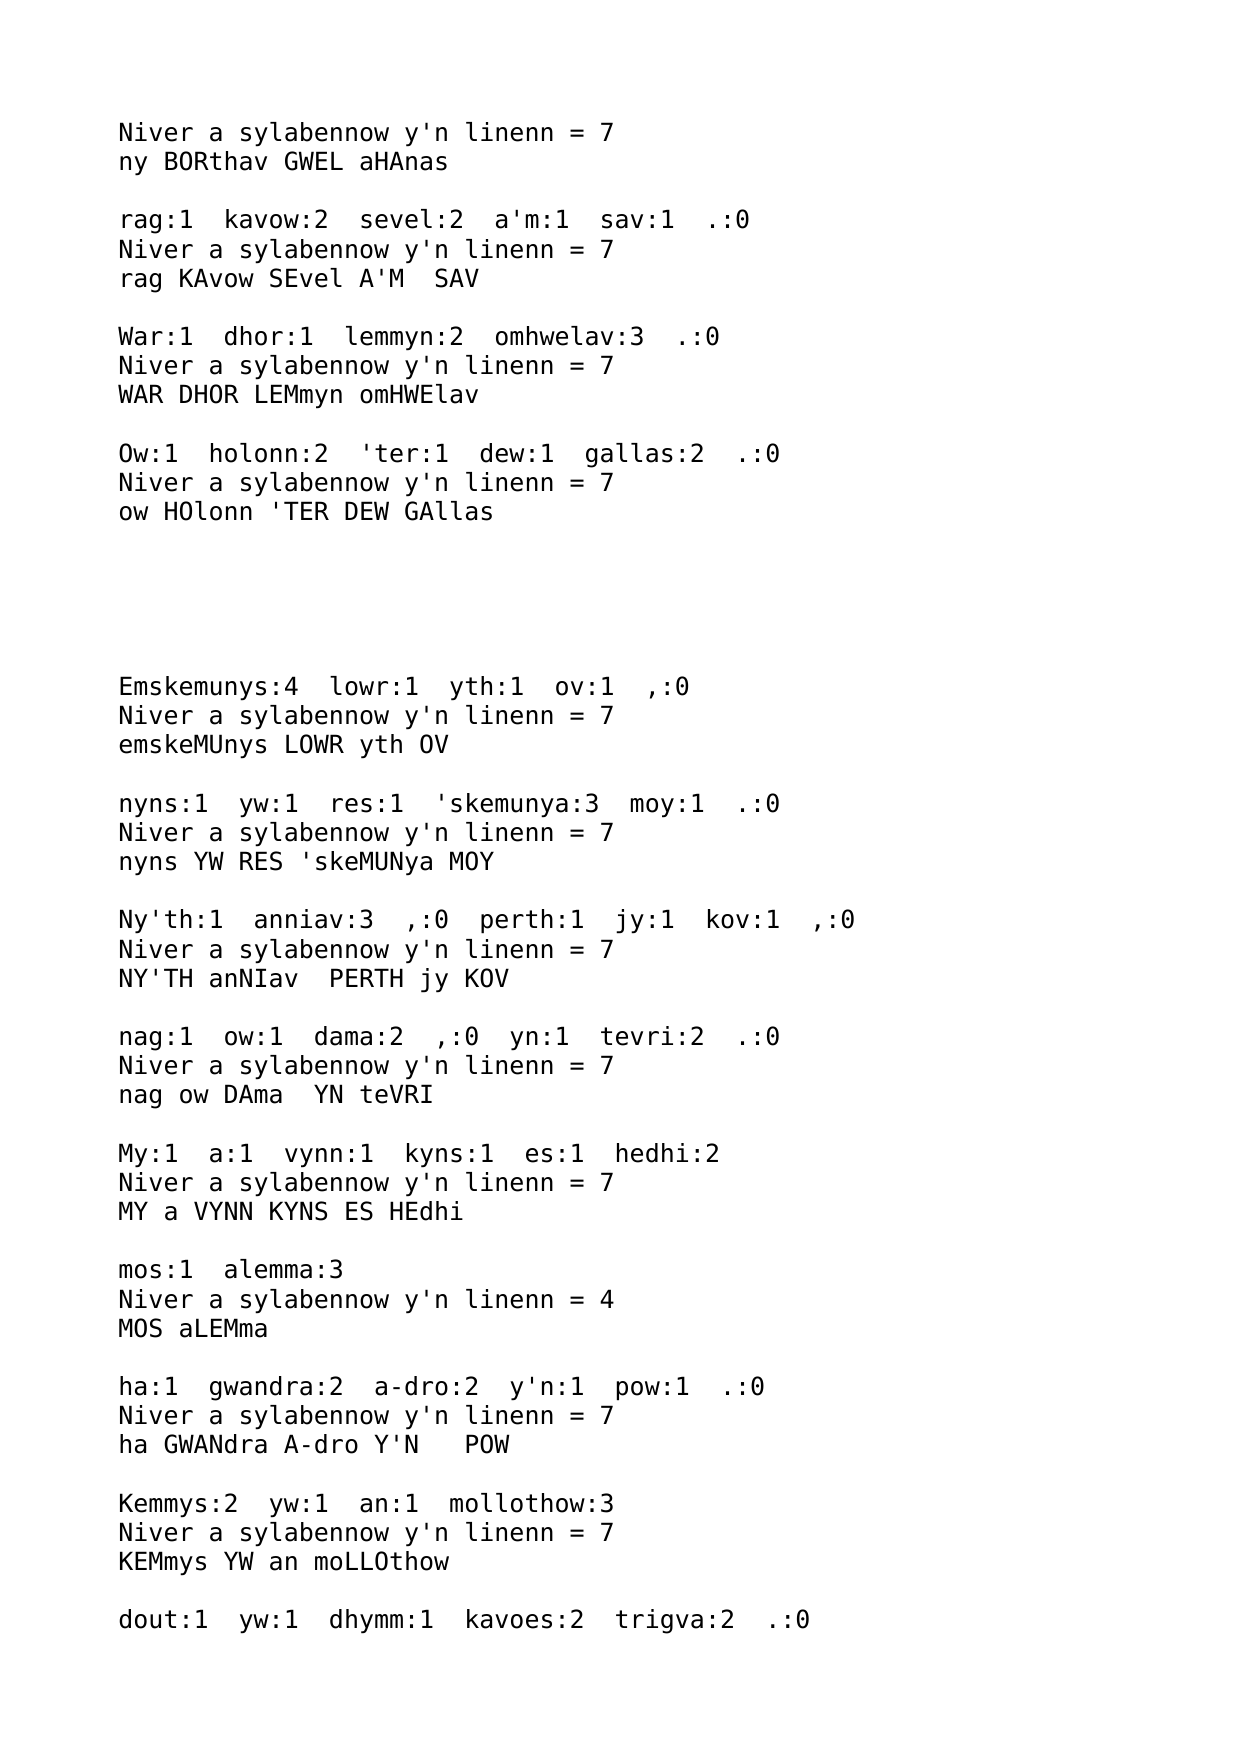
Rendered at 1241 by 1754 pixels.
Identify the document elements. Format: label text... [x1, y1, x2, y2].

text Emskemunys:4 lowr:1 yth:1 ov:1 ,:0 [118, 672, 1122, 701]
text rag:1 kavow:2 sevel:2 a'm:1 sav:1 .:0 [118, 206, 1122, 235]
text ha:1 gwandra:2 a-dro:2 y'n:1 pow:1 .:0 [118, 1372, 1122, 1401]
text rag KAvow SEvel A'M SAV [118, 264, 1122, 293]
text My:1 a:1 vynn:1 kyns:1 es:1 hedhi:2 [118, 1139, 1122, 1168]
text Niver a sylabennow y'n linenn = 7 [118, 818, 1122, 847]
text MOS aLEMma [118, 1314, 1122, 1343]
text Niver a sylabennow y'n linenn = 4 [118, 1285, 1122, 1314]
text Niver a sylabennow y'n linenn = 7 [118, 351, 1122, 381]
text WAR DHOR LEMmyn omHWElav [118, 381, 1122, 410]
text Kemmys:2 yw:1 an:1 mollothow:3 [118, 1489, 1122, 1518]
text Niver a sylabennow y'n linenn = 7 [118, 118, 1122, 147]
text Ny'th:1 anniav:3 ,:0 perth:1 jy:1 kov:1 ,:0 [118, 906, 1122, 935]
text Niver a sylabennow y'n linenn = 7 [118, 1401, 1122, 1431]
text dout:1 yw:1 dhymm:1 kavoes:2 trigva:2 .:0 [118, 1606, 1122, 1635]
text KEMmys YW an moLLOthow [118, 1547, 1122, 1576]
text Niver a sylabennow y'n linenn = 7 [118, 701, 1122, 731]
text nag ow DAma YN teVRI [118, 1081, 1122, 1110]
text nag:1 ow:1 dama:2 ,:0 yn:1 tevri:2 .:0 [118, 1022, 1122, 1051]
text ow HOlonn 'TER DEW GAllas [118, 497, 1122, 526]
text Niver a sylabennow y'n linenn = 7 [118, 468, 1122, 497]
text emskeMUnys LOWR yth OV [118, 731, 1122, 760]
text nyns YW RES 'skeMUNya MOY [118, 847, 1122, 876]
text mos:1 alemma:3 [118, 1256, 1122, 1285]
text Niver a sylabennow y'n linenn = 7 [118, 235, 1122, 264]
text ha GWANdra A-dro Y'N POW [118, 1431, 1122, 1460]
text Niver a sylabennow y'n linenn = 7 [118, 1168, 1122, 1197]
text ny BORthav GWEL aHAnas [118, 147, 1122, 176]
text Ow:1 holonn:2 'ter:1 dew:1 gallas:2 .:0 [118, 439, 1122, 468]
text War:1 dhor:1 lemmyn:2 omhwelav:3 .:0 [118, 322, 1122, 351]
text Niver a sylabennow y'n linenn = 7 [118, 1051, 1122, 1081]
text Niver a sylabennow y'n linenn = 7 [118, 1518, 1122, 1547]
text MY a VYNN KYNS ES HEdhi [118, 1197, 1122, 1226]
text nyns:1 yw:1 res:1 'skemunya:3 moy:1 .:0 [118, 789, 1122, 818]
text NY'TH anNIav PERTH jy KOV [118, 964, 1122, 993]
text Niver a sylabennow y'n linenn = 7 [118, 935, 1122, 964]
